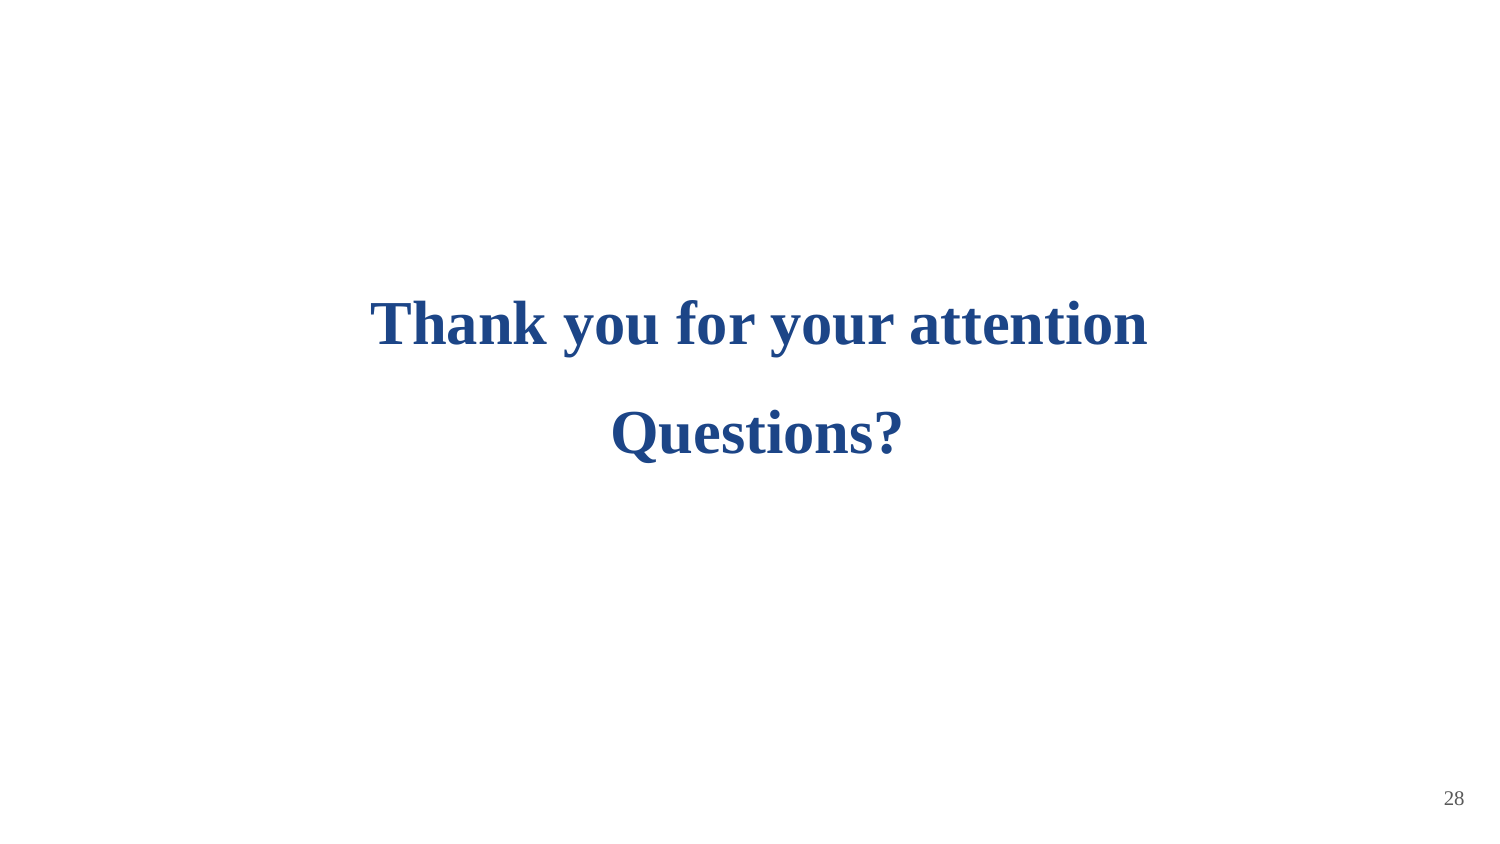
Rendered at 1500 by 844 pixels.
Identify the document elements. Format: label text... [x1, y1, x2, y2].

list Thank you for your attention Questions? [51, 189, 1449, 750]
slide_number [1389, 764, 1480, 830]
